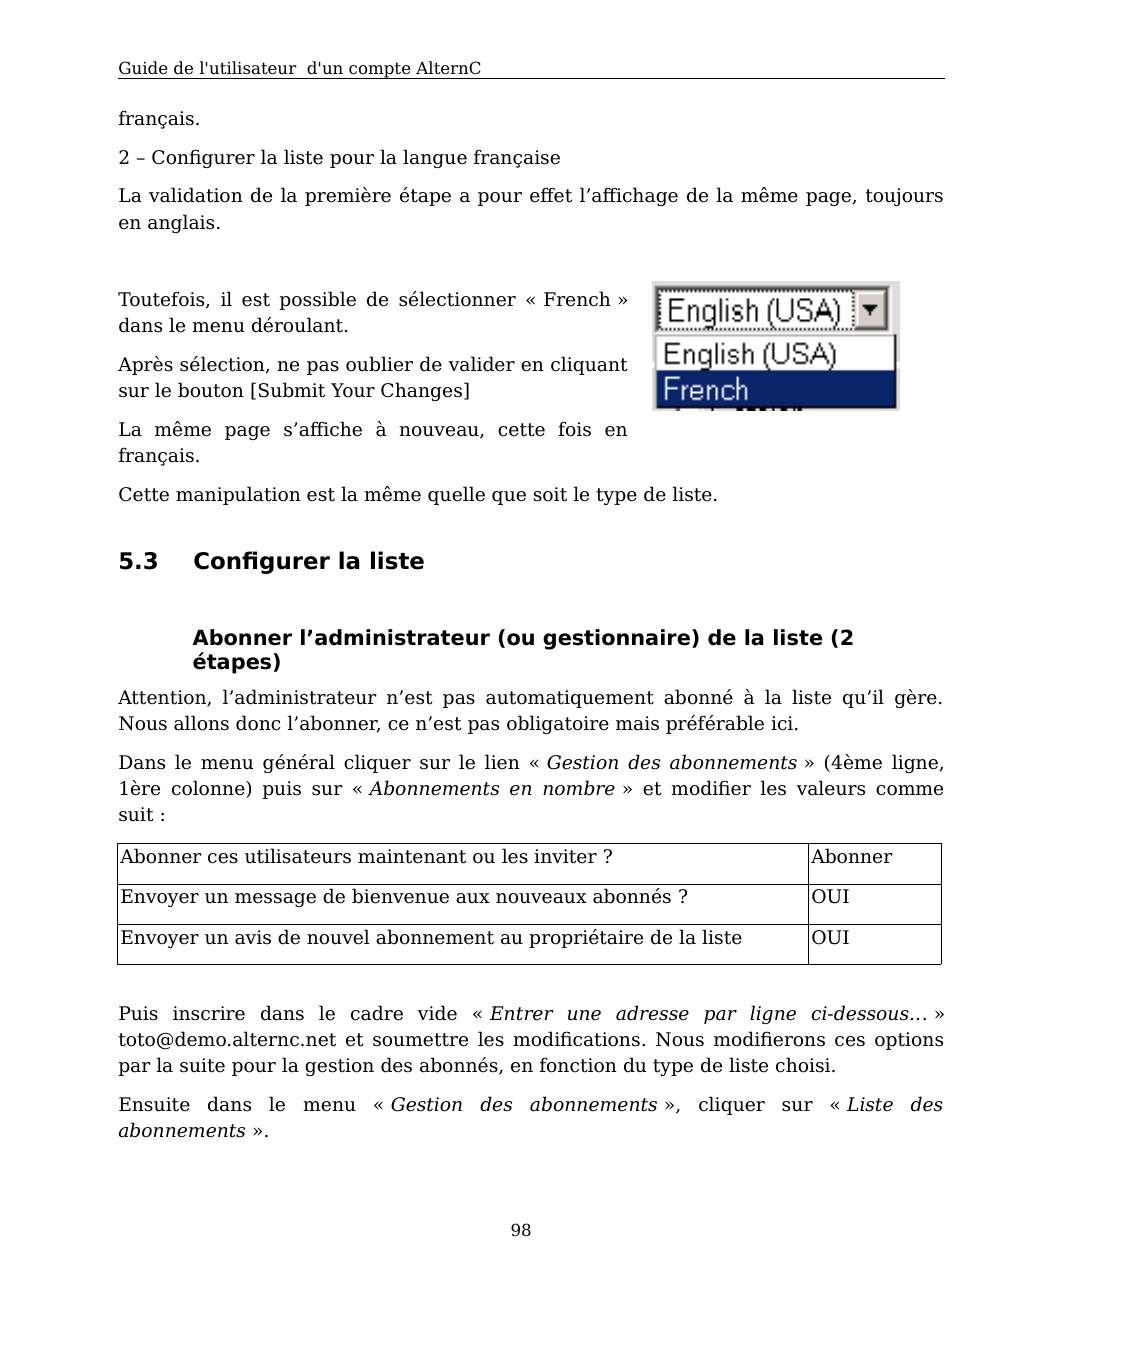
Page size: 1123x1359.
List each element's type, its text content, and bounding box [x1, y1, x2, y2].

subtitle Configurer la liste [118, 548, 945, 575]
text La même page s’affiche à nouveau, cette fois en français. [118, 419, 945, 467]
text [901, 354, 945, 402]
text Ensuite dans le menu « Gestion des abonnements », cliquer sur « Liste des abonnements ». [118, 1094, 945, 1142]
text Après sélection, ne pas oublier de valider en cliquant sur le bouton [Submit Your Changes] [118, 354, 652, 402]
text français. [118, 108, 945, 130]
table_cell Envoyer un message de bienvenue aux nouveaux abonnés ? [118, 885, 808, 924]
subtitle Abonner l’administrateur (ou gestionnaire) de la liste (2 étapes) [192, 626, 945, 674]
text Attention, l’administrateur n’est pas automatiquement abonné à la liste qu’il gère. Nous allons donc l’abonner, ce n’est pas obligatoire mais préférable ici. [118, 687, 945, 735]
text 2 – Configurer la liste pour la langue française [118, 147, 945, 169]
picture [652, 281, 901, 411]
text Cette manipulation est la même quelle que soit le type de liste. [118, 484, 945, 506]
table_cell Envoyer un avis de nouvel abonnement au propriétaire de la liste [118, 925, 808, 964]
table_cell OUI [809, 885, 941, 924]
text La validation de la première étape a pour effet l’affichage de la même page, toujours en anglais. [118, 186, 945, 234]
table_cell OUI [809, 925, 941, 964]
text [901, 289, 945, 337]
table_header Abonner ces utilisateurs maintenant ou les inviter ? [118, 844, 808, 883]
table_header Abonner [809, 844, 941, 883]
text Dans le menu général cliquer sur le lien « Gestion des abonnements » (4ème ligne, 1ère colonne) puis sur « Abonnements en nombre » et modifier les valeurs comme suit : [118, 752, 945, 826]
text Puis inscrire dans le cadre vide « Entrer une adresse par ligne ci-dessous... » toto@demo.alternc.net et soumettre les modifications. Nous modifierons ces options par la suite pour la gestion des abonnés, en fonction du type de liste choisi. [118, 1003, 945, 1077]
text Toutefois, il est possible de sélectionner « French » dans le menu déroulant. [118, 289, 652, 337]
